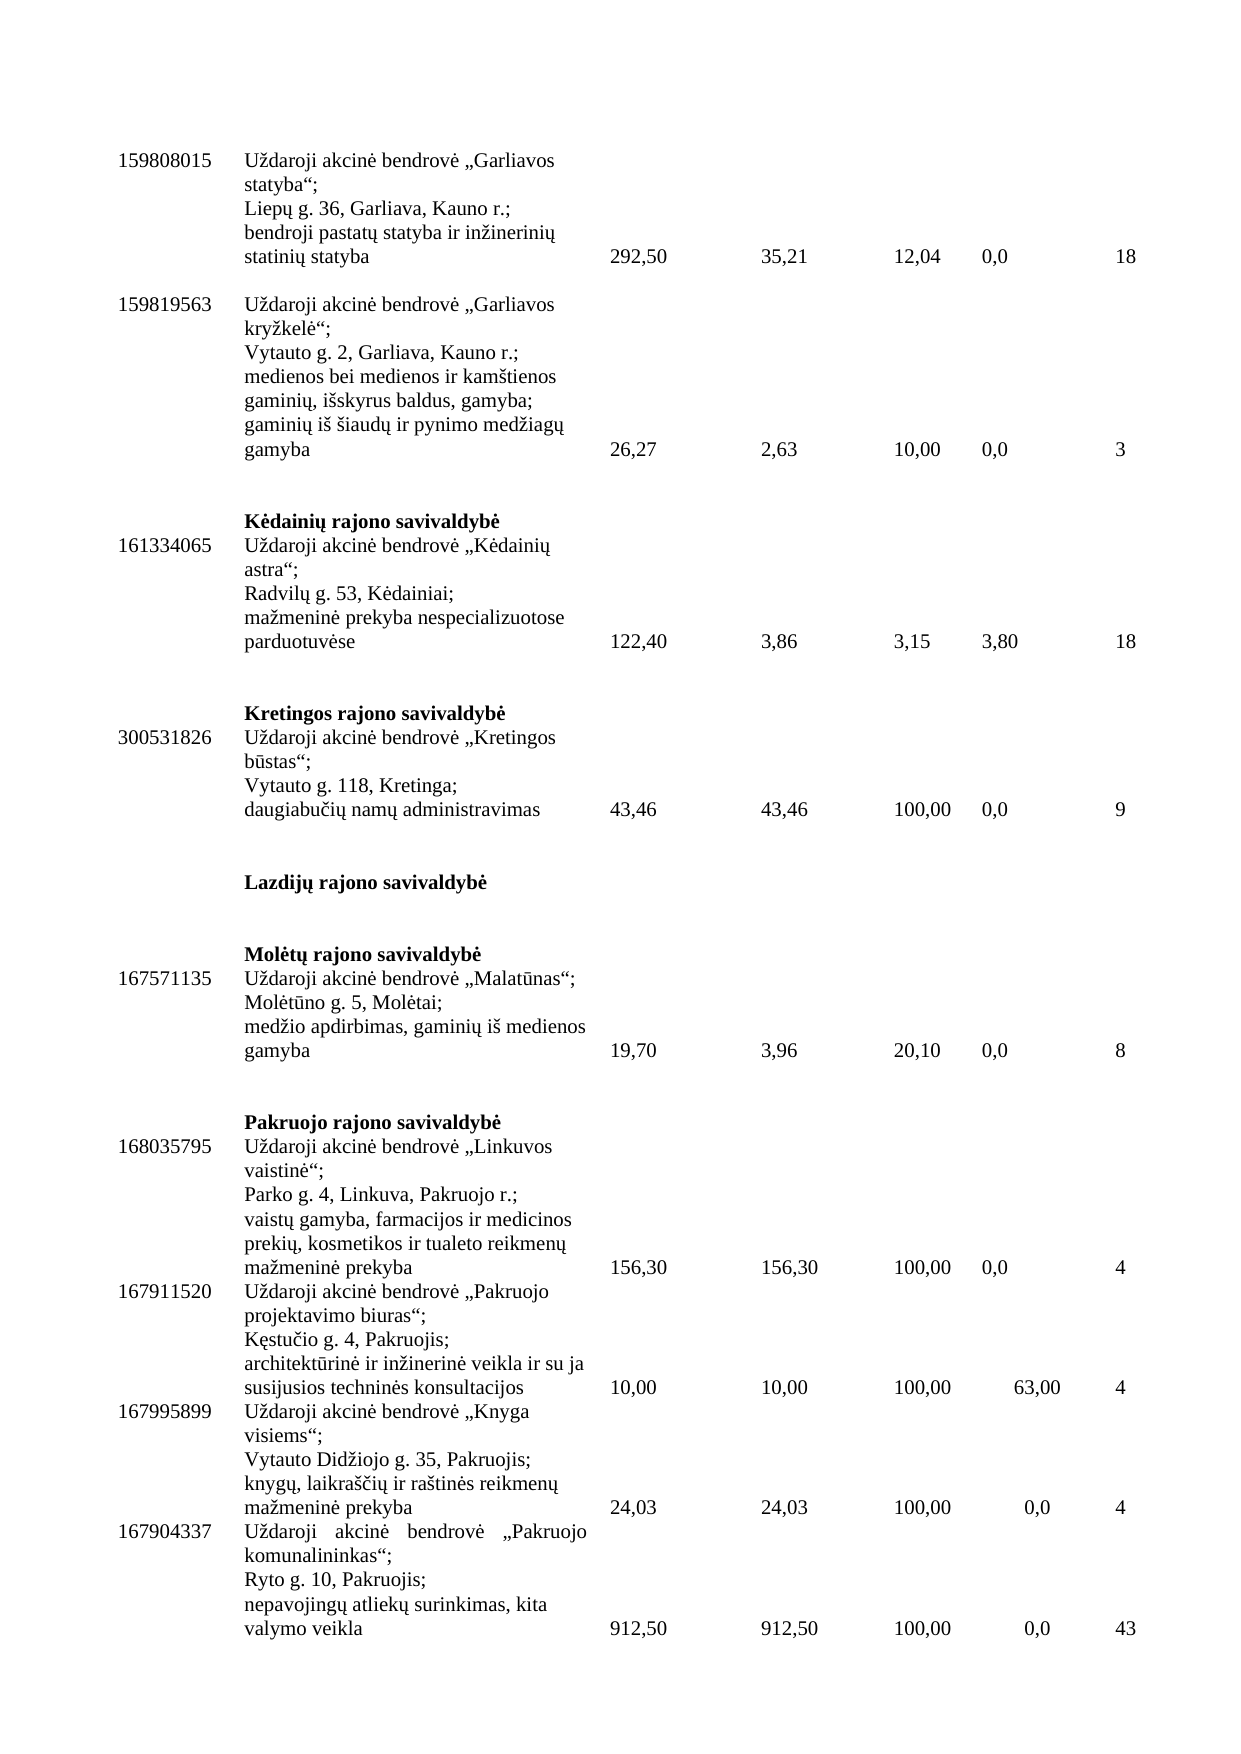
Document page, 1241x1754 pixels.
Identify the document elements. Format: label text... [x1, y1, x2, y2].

table_cell [101, 821, 1198, 846]
table_cell Kretingos rajono savivaldybė [233, 701, 1198, 725]
table_cell [101, 894, 1198, 918]
table_cell [101, 677, 1198, 701]
table_cell 24,03 [599, 1399, 749, 1519]
table_cell [101, 1640, 1198, 1664]
table_cell 161334065 [101, 533, 233, 653]
table_cell 156,30 [599, 1134, 749, 1279]
table_cell 43 [1104, 1519, 1198, 1639]
table_cell 43,46 [599, 725, 749, 821]
table_cell [101, 268, 1198, 292]
table_cell 292,50 [599, 148, 749, 268]
table_cell 3,96 [750, 966, 882, 1062]
table_cell 19,70 [599, 966, 749, 1062]
table_cell [101, 701, 233, 725]
table_cell 24,03 [750, 1399, 882, 1519]
table_cell 8 [1104, 966, 1198, 1062]
table_cell Uždaroji akcinė bendrovė „Malatūnas“; Molėtūno g. 5, Molėtai; medžio apdirbimas, gaminių iš medienos gamyba [233, 966, 598, 1062]
table_cell 159819563 [101, 292, 233, 461]
table_cell 0,0 [970, 725, 1104, 821]
table_cell Lazdijų rajono savivaldybė [233, 870, 1198, 894]
table_cell [101, 870, 233, 894]
table_cell 100,00 [883, 1134, 970, 1279]
table_cell Uždaroji akcinė bendrovė „Garliavos statyba“; Liepų g. 36, Garliava, Kauno r.; bendroji pastatų statyba ir inžinerinių statinių statyba [233, 148, 598, 268]
table_cell 0,0 [970, 292, 1104, 461]
table_cell 4 [1104, 1279, 1198, 1399]
table_cell [101, 485, 1198, 509]
table_cell Uždaroji akcinė bendrovė „Garliavos kryžkelė“; Vytauto g. 2, Garliava, Kauno r.; medienos bei medienos ir kamštienos gaminių, išskyrus baldus, gamyba; gaminių iš šiaudų ir pynimo medžiagų gamyba [233, 292, 598, 461]
table_cell 43,46 [750, 725, 882, 821]
table_cell Uždaroji akcinė bendrovė „Pakruojo projektavimo biuras“; Kęstučio g. 4, Pakruojis; architektūrinė ir inžinerinė veikla ir su ja susijusios techninės konsultacijos [233, 1279, 598, 1399]
table_cell [101, 1110, 233, 1134]
table_cell 300531826 [101, 725, 233, 821]
table_cell 912,50 [599, 1519, 749, 1639]
table_cell 3,80 [970, 533, 1104, 653]
table_cell [101, 918, 1198, 942]
table_cell 3,15 [883, 533, 970, 653]
table_cell 10,00 [883, 292, 970, 461]
table_cell 100,00 [883, 725, 970, 821]
table_cell 168035795 [101, 1134, 233, 1279]
table_cell 156,30 [750, 1134, 882, 1279]
table_cell [101, 942, 233, 966]
table_cell 63,00 [970, 1279, 1104, 1399]
table_cell 159808015 [101, 148, 233, 268]
table_cell Uždaroji akcinė bendrovė „Pakruojo komunalininkas“; Ryto g. 10, Pakruojis; nepavojingų atliekų surinkimas, kita valymo veikla [233, 1519, 598, 1639]
table_cell [101, 509, 233, 533]
table_cell Pakruojo rajono savivaldybė [233, 1110, 1198, 1134]
table_cell 122,40 [599, 533, 749, 653]
table_cell [101, 1086, 1198, 1110]
table_cell 10,00 [750, 1279, 882, 1399]
table_cell 167571135 [101, 966, 233, 1062]
table_cell 26,27 [599, 292, 749, 461]
table_cell 35,21 [750, 148, 882, 268]
table_cell [101, 846, 1198, 869]
table_cell 0,0 [970, 1399, 1104, 1519]
table_cell Uždaroji akcinė bendrovė „Linkuvos vaistinė“; Parko g. 4, Linkuva, Pakruojo r.; vaistų gamyba, farmacijos ir medicinos prekių, kosmetikos ir tualeto reikmenų mažmeninė prekyba [233, 1134, 598, 1279]
table_cell 167911520 [101, 1279, 233, 1399]
table_cell [101, 653, 1198, 677]
table_cell 20,10 [883, 966, 970, 1062]
table_cell Uždaroji akcinė bendrovė „Kretingos būstas“; Vytauto g. 118, Kretinga; daugiabučių namų administravimas [233, 725, 598, 821]
table_cell Molėtų rajono savivaldybė [233, 942, 1198, 966]
table_cell 100,00 [883, 1279, 970, 1399]
table_cell 167995899 [101, 1399, 233, 1519]
table_cell Uždaroji akcinė bendrovė „Kėdainių astra“; Radvilų g. 53, Kėdainiai; mažmeninė prekyba nespecializuotose parduotuvėse [233, 533, 598, 653]
table_cell [101, 461, 1198, 484]
table_cell 0,0 [970, 1134, 1104, 1279]
table_cell 18 [1104, 533, 1198, 653]
table_cell 12,04 [883, 148, 970, 268]
table_cell 3 [1104, 292, 1198, 461]
table_cell 10,00 [599, 1279, 749, 1399]
table_cell 167904337 [101, 1519, 233, 1639]
table_cell [101, 1062, 1198, 1086]
table_cell 4 [1104, 1134, 1198, 1279]
table_cell 0,0 [970, 148, 1104, 268]
table_cell Kėdainių rajono savivaldybė [233, 509, 1198, 533]
table_cell 2,63 [750, 292, 882, 461]
table_cell 100,00 [883, 1399, 970, 1519]
table_cell 0,0 [970, 966, 1104, 1062]
table_cell Uždaroji akcinė bendrovė „Knyga visiems“; Vytauto Didžiojo g. 35, Pakruojis; knygų, laikraščių ir raštinės reikmenų mažmeninė prekyba [233, 1399, 598, 1519]
table_cell 9 [1104, 725, 1198, 821]
table_cell 100,00 [883, 1519, 970, 1639]
table_cell 3,86 [750, 533, 882, 653]
table_cell 4 [1104, 1399, 1198, 1519]
table_cell 18 [1104, 148, 1198, 268]
table_cell 0,0 [970, 1519, 1104, 1639]
table_cell 912,50 [750, 1519, 882, 1639]
